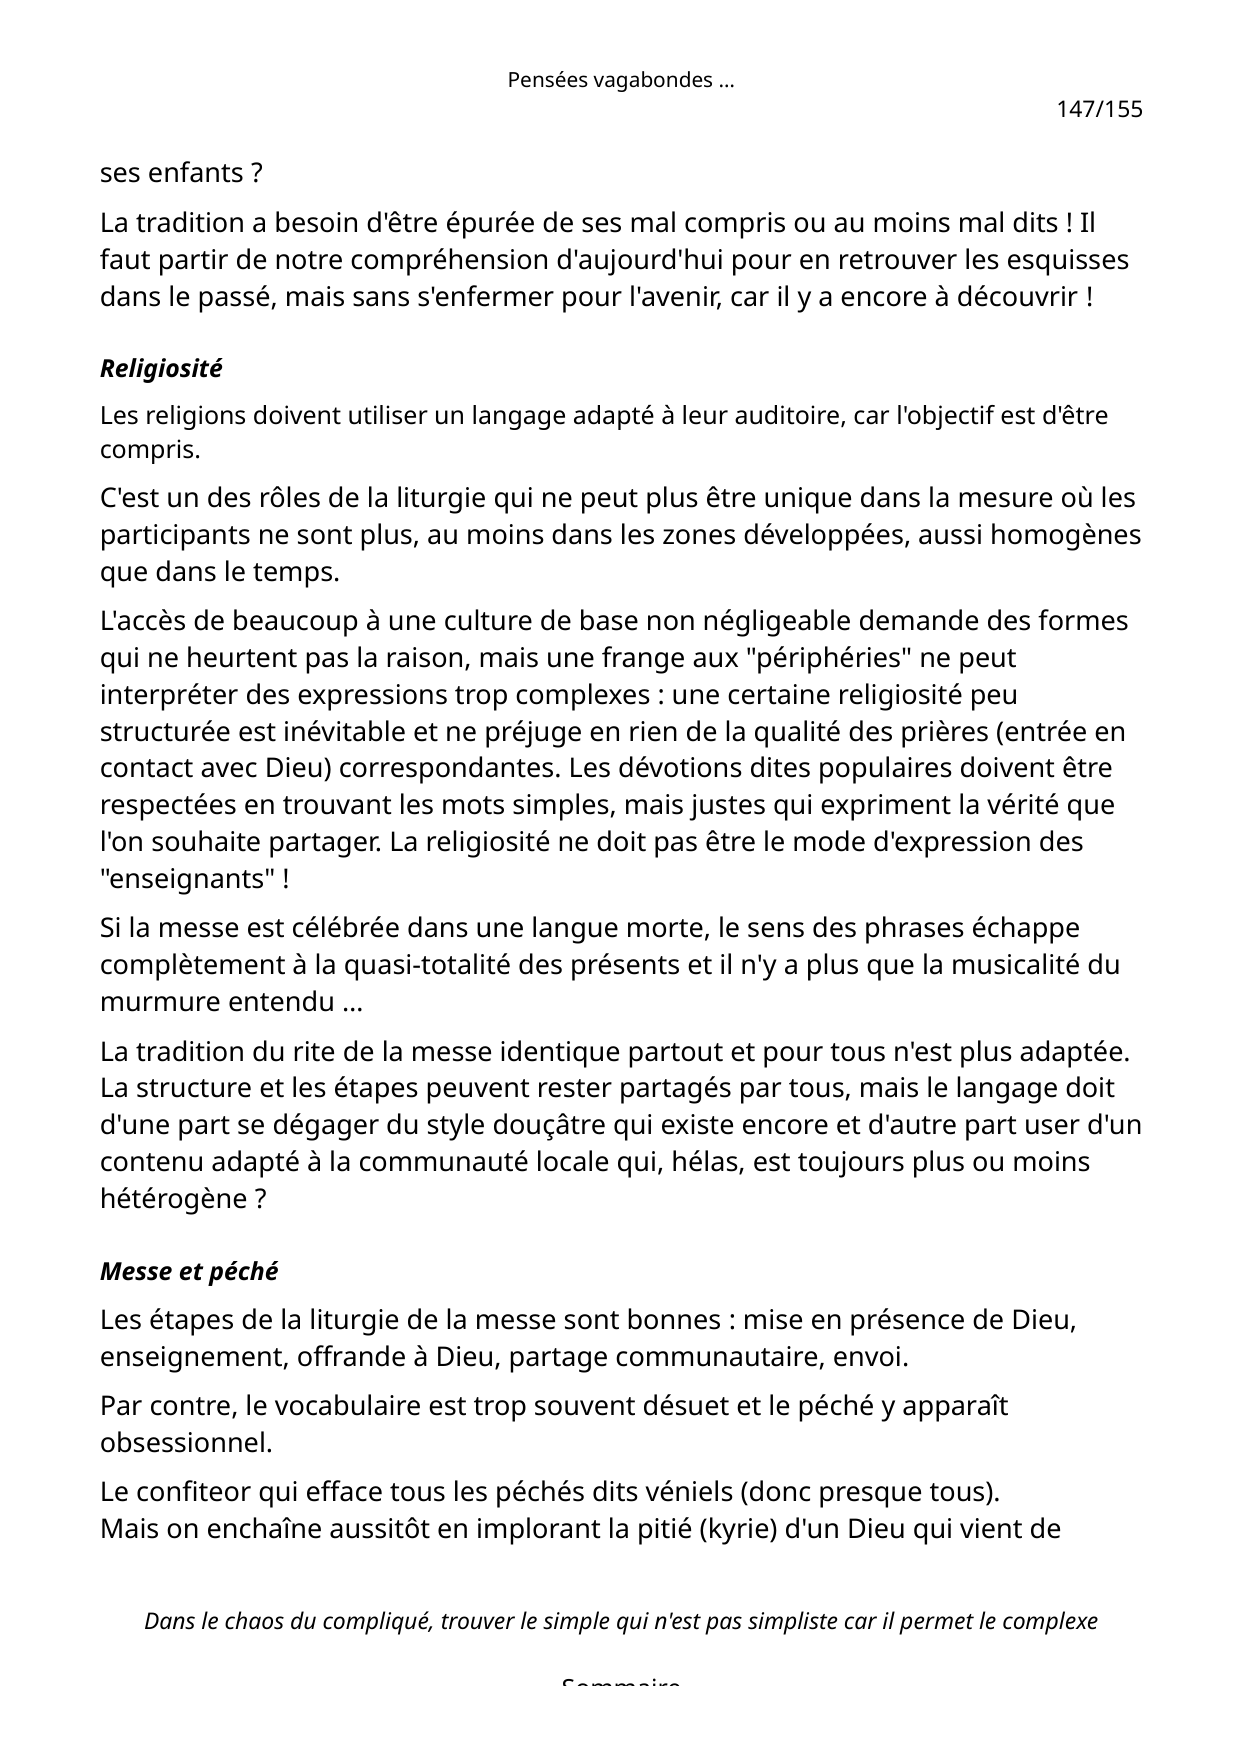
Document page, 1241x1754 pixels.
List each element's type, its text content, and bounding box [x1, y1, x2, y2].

text ses enfants ? [99, 154, 1143, 191]
text Par contre, le vocabulaire est trop souvent désuet et le péché y apparaît obsessionnel. [99, 1386, 1143, 1460]
text Les étapes de la liturgie de la messe sont bonnes : mise en présence de Dieu, enseignement, offrande à Dieu, partage communautaire, envoi. [99, 1300, 1143, 1374]
text Les religions doivent utiliser un langage adapté à leur auditoire, car l'objectif est d'être compris. [99, 398, 1143, 466]
subtitle Religiosité [99, 351, 1143, 385]
text Le confiteor qui efface tous les péchés dits véniels (donc presque tous). Mais on enchaîne aussitôt en implorant la pitié (kyrie) d'un Dieu qui vient de [99, 1473, 1143, 1546]
text C'est un des rôles de la liturgie qui ne peut plus être unique dans la mesure où les participants ne sont plus, au moins dans les zones développées, aussi homogènes que dans le temps. [99, 478, 1143, 589]
text La tradition du rite de la messe identique partout et pour tous n'est plus adaptée. La structure et les étapes peuvent rester partagés par tous, mais le langage doit d'une part se dégager du style douçâtre qui existe encore et d'autre part user d'un contenu adapté à la communauté locale qui, hélas, est toujours plus ou moins hétérogène ? [99, 1032, 1143, 1216]
text Si la messe est célébrée dans une langue morte, le sens des phrases échappe complètement à la quasi-totalité des présents et il n'y a plus que la musicalité du murmure entendu … [99, 909, 1143, 1019]
text La tradition a besoin d'être épurée de ses mal compris ou au moins mal dits ! Il faut partir de notre compréhension d'aujourd'hui pour en retrouver les esquisses dans le passé, mais sans s'enfermer pour l'avenir, car il y a encore à découvrir ! [99, 203, 1143, 314]
text L'accès de beaucoup à une culture de base non négligeable demande des formes qui ne heurtent pas la raison, mais une frange aux "périphéries" ne peut interpréter des expressions trop complexes : une certaine religiosité peu structurée est inévitable et ne préjuge en rien de la qualité des prières (entrée en contact avec Dieu) correspondantes. Les dévotions dites populaires doivent être respectées en trouvant les mots simples, mais justes qui expriment la vérité que l'on souhaite partager. La religiosité ne doit pas être le mode d'expression des "enseignants" ! [99, 601, 1143, 896]
subtitle Messe et péché [99, 1254, 1143, 1288]
